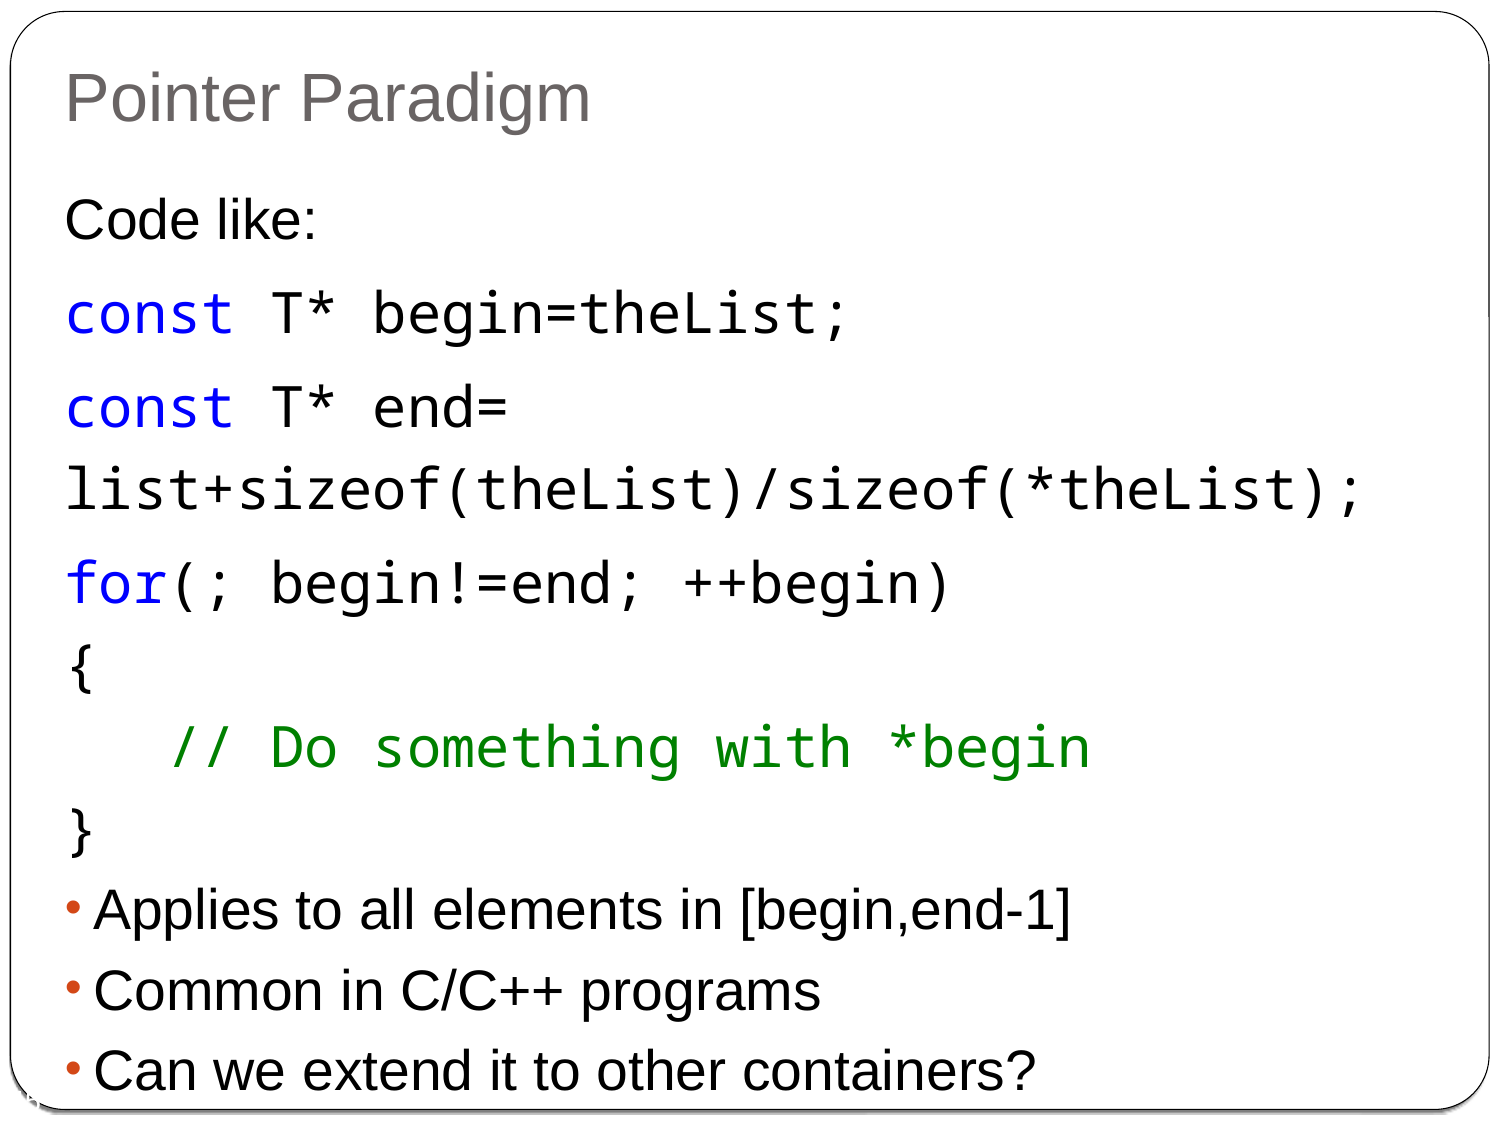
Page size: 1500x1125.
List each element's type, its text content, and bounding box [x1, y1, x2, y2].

title Pointer Paradigm [50, 45, 1450, 150]
list Code like: const T* begin=theList; const T* end= list+sizeof(theList)/sizeof(*theList); for(; begin!=end; ++begin) { // Do something with *begin } Applies to all elements in [begin,end-1] Common in C/C++ programs Can we extend it to other containers? [50, 174, 1488, 1113]
slide_number [0, 1074, 50, 1125]
